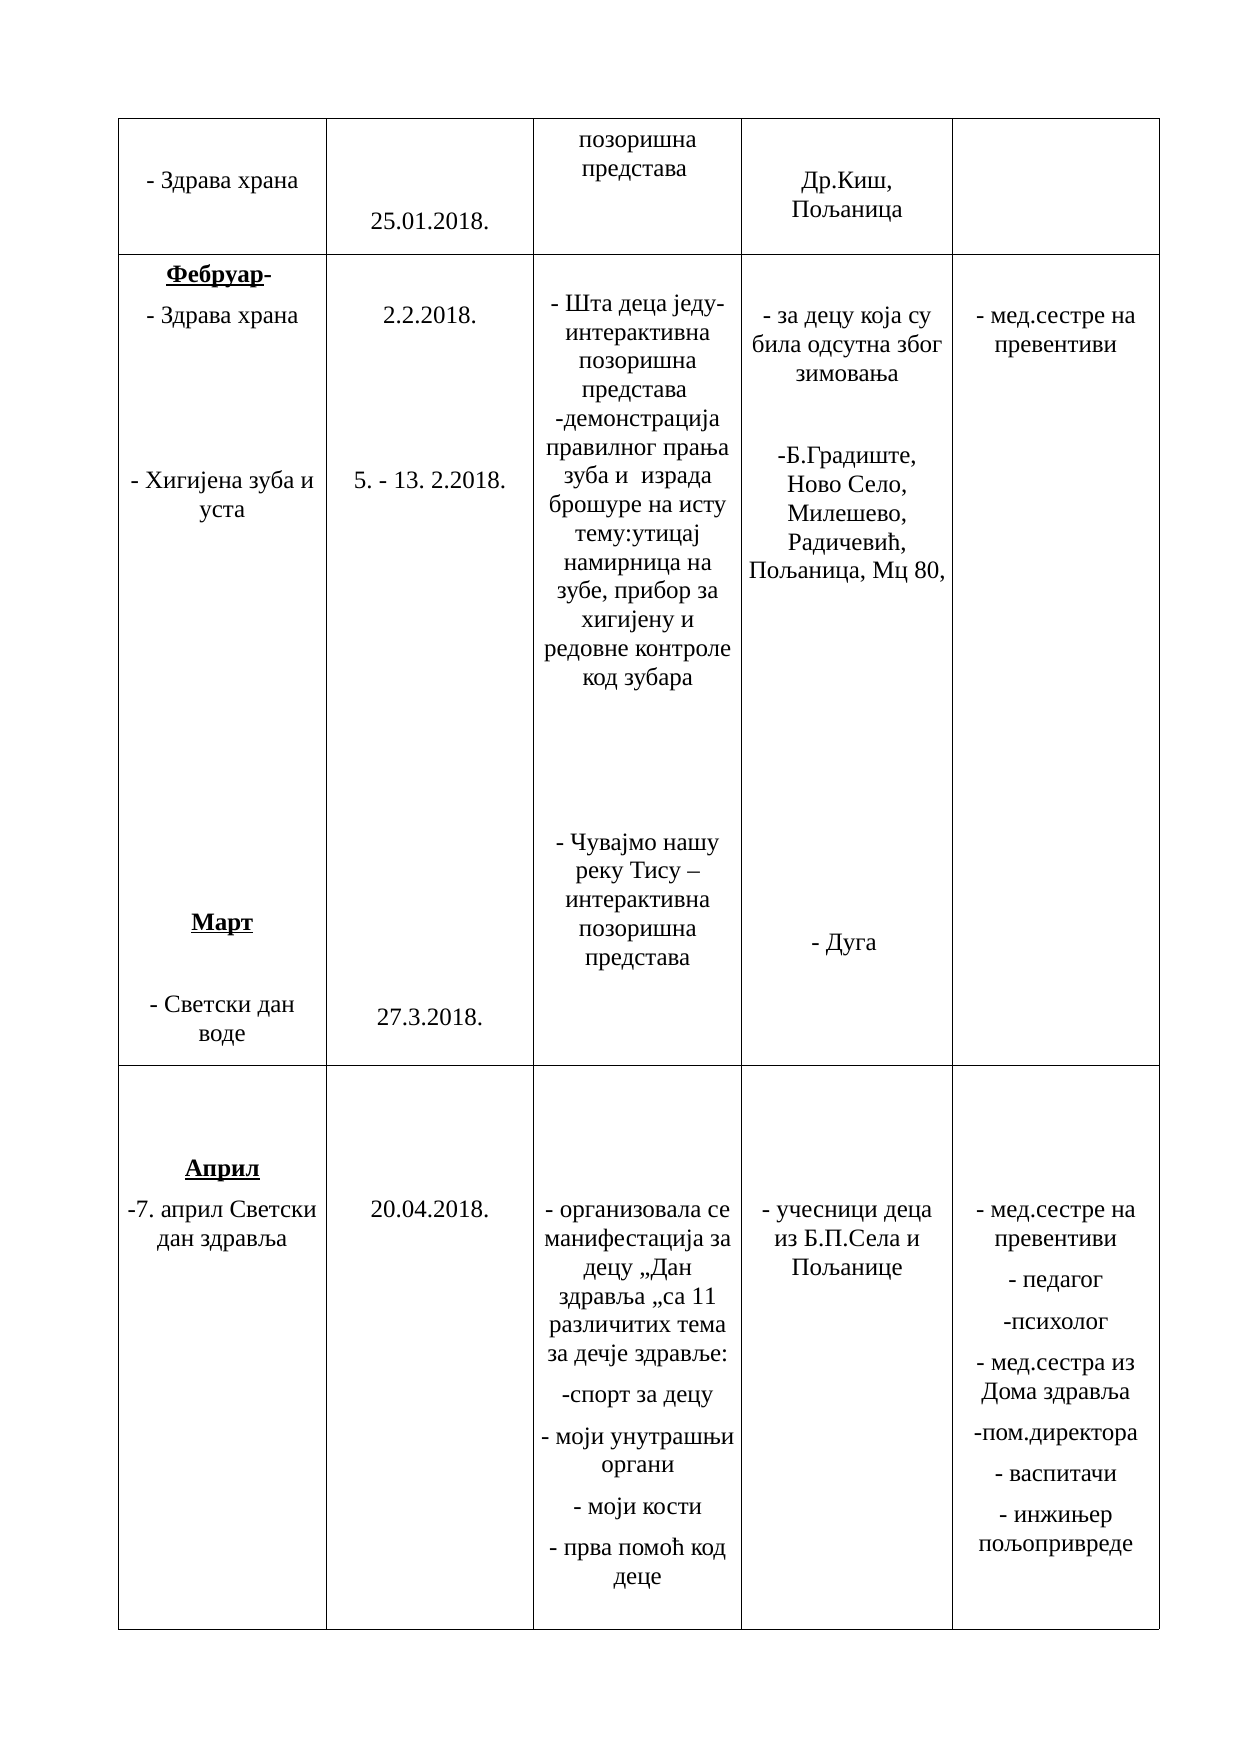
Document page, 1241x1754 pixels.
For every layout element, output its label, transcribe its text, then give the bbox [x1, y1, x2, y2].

table_cell 2.2.2018. 5. - 13. 2.2018. 27.3.2018. [327, 255, 533, 1065]
table_cell - Здрава храна [119, 119, 326, 253]
table_cell - организовала се манифестација за децу „Дан здравља „са 11 различитих тема за дечје здравље: -спорт за децу - моји унутрашњи органи - моји кости - прва помоћ код деце [534, 1066, 741, 1629]
table_cell - мед.сестре на превентиви [953, 255, 1159, 1065]
table_cell [953, 119, 1159, 253]
table_cell - Шта деца једу- интерактивна позоришна представа -демонстрација правилног прања зуба и израда брошуре на исту тему:утицај намирница на зубе, прибор за хигијену и редовне контроле код зубара - Чувајмо нашу реку Тису – интерактивна позоришна представа [534, 255, 741, 1065]
table_cell позоришна представа [534, 119, 741, 253]
table_cell Фебруар- - Здрава храна - Хигијена зуба и уста Март - Светски дан воде [119, 255, 326, 1065]
table_cell - за децу која су била одсутна због зимовања -Б.Градиште, Ново Село, Милешево, Радичевић, Пољаница, Мц 80, - Дуга [742, 255, 952, 1065]
table_cell 20.04.2018. [327, 1066, 533, 1629]
table_cell Април -7. април Светски дан здравља [119, 1066, 326, 1629]
table_cell - учесници деца из Б.П.Села и Пољанице [742, 1066, 952, 1629]
table_cell 25.01.2018. [327, 119, 533, 253]
table_cell - мед.сестре на превентиви - педагог -психолог - мед.сестра из Дома здравља -пом.директора - васпитачи - инжињер пољопривреде [953, 1066, 1159, 1629]
table_cell Др.Киш, Пољаница [742, 119, 952, 253]
